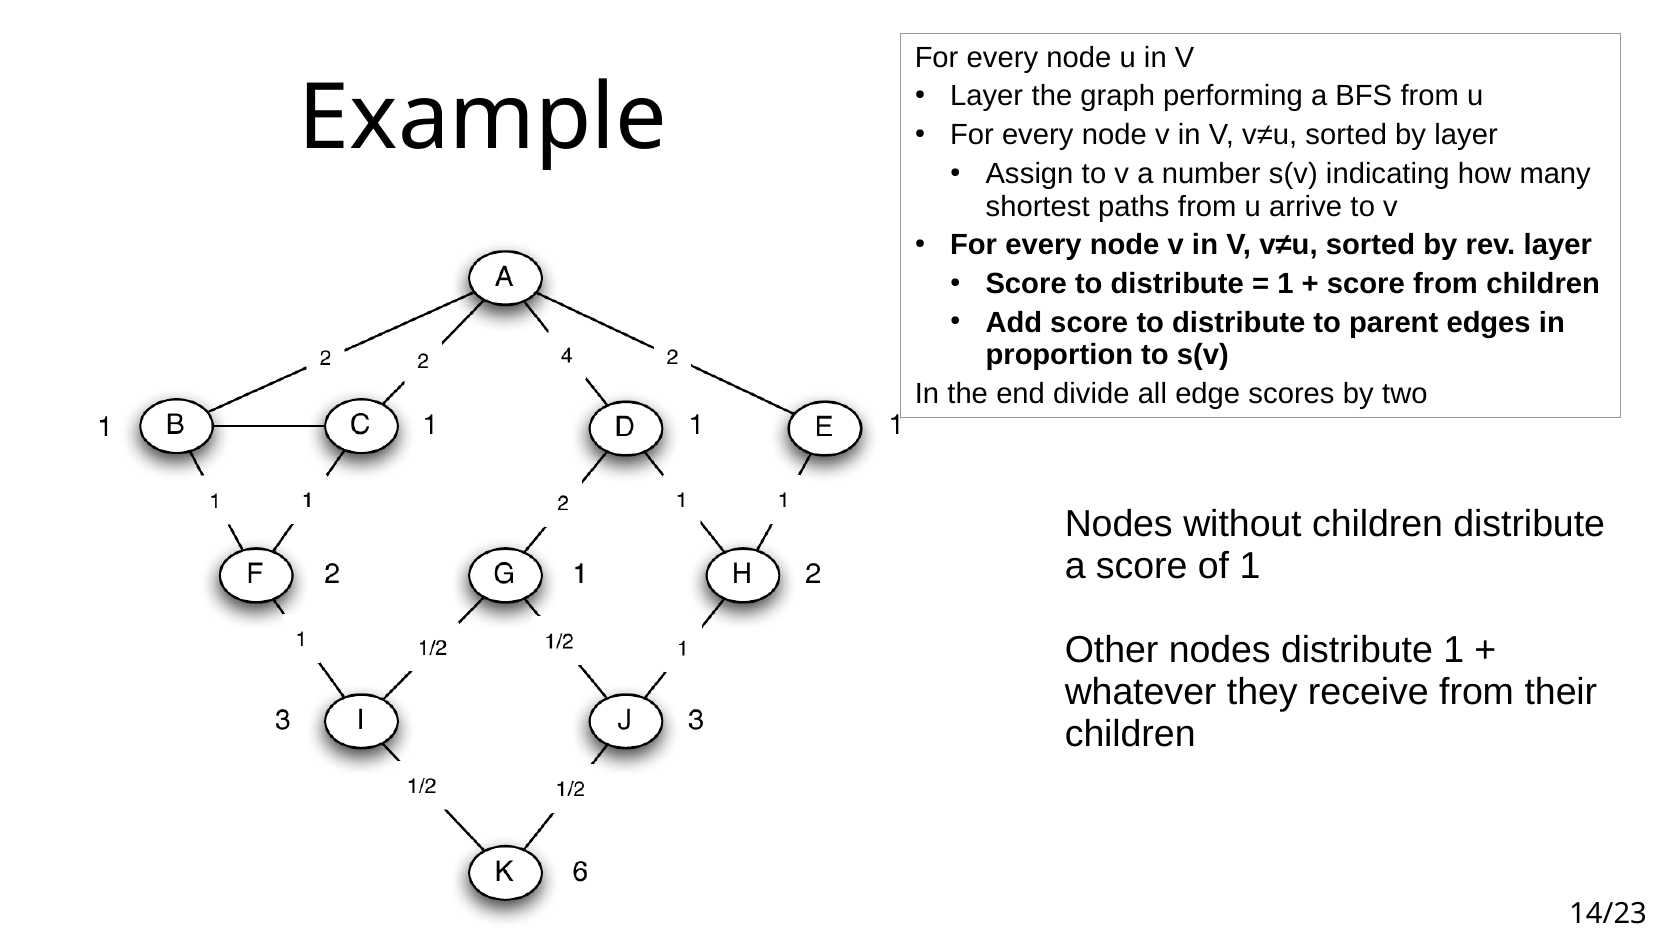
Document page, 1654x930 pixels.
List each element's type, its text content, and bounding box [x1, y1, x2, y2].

text_box Nodes without children distribute a score of 1 Other nodes distribute 1 + whatever they receive from their children [1050, 494, 1621, 762]
picture [53, 225, 946, 930]
title Example [29, 1, 937, 225]
text_box For every node u in V Layer the graph performing a BFS from u For every node v in V, v≠u, sorted by layer Assign to v a number s(v) indicating how many shortest paths from u arrive to v For every node v in V, v≠u, sorted by rev. layer Score to distribute = 1 + score from children Add score to distribute to parent edges in proportion to s(v) In the end divide all edge scores by two [900, 33, 1621, 418]
